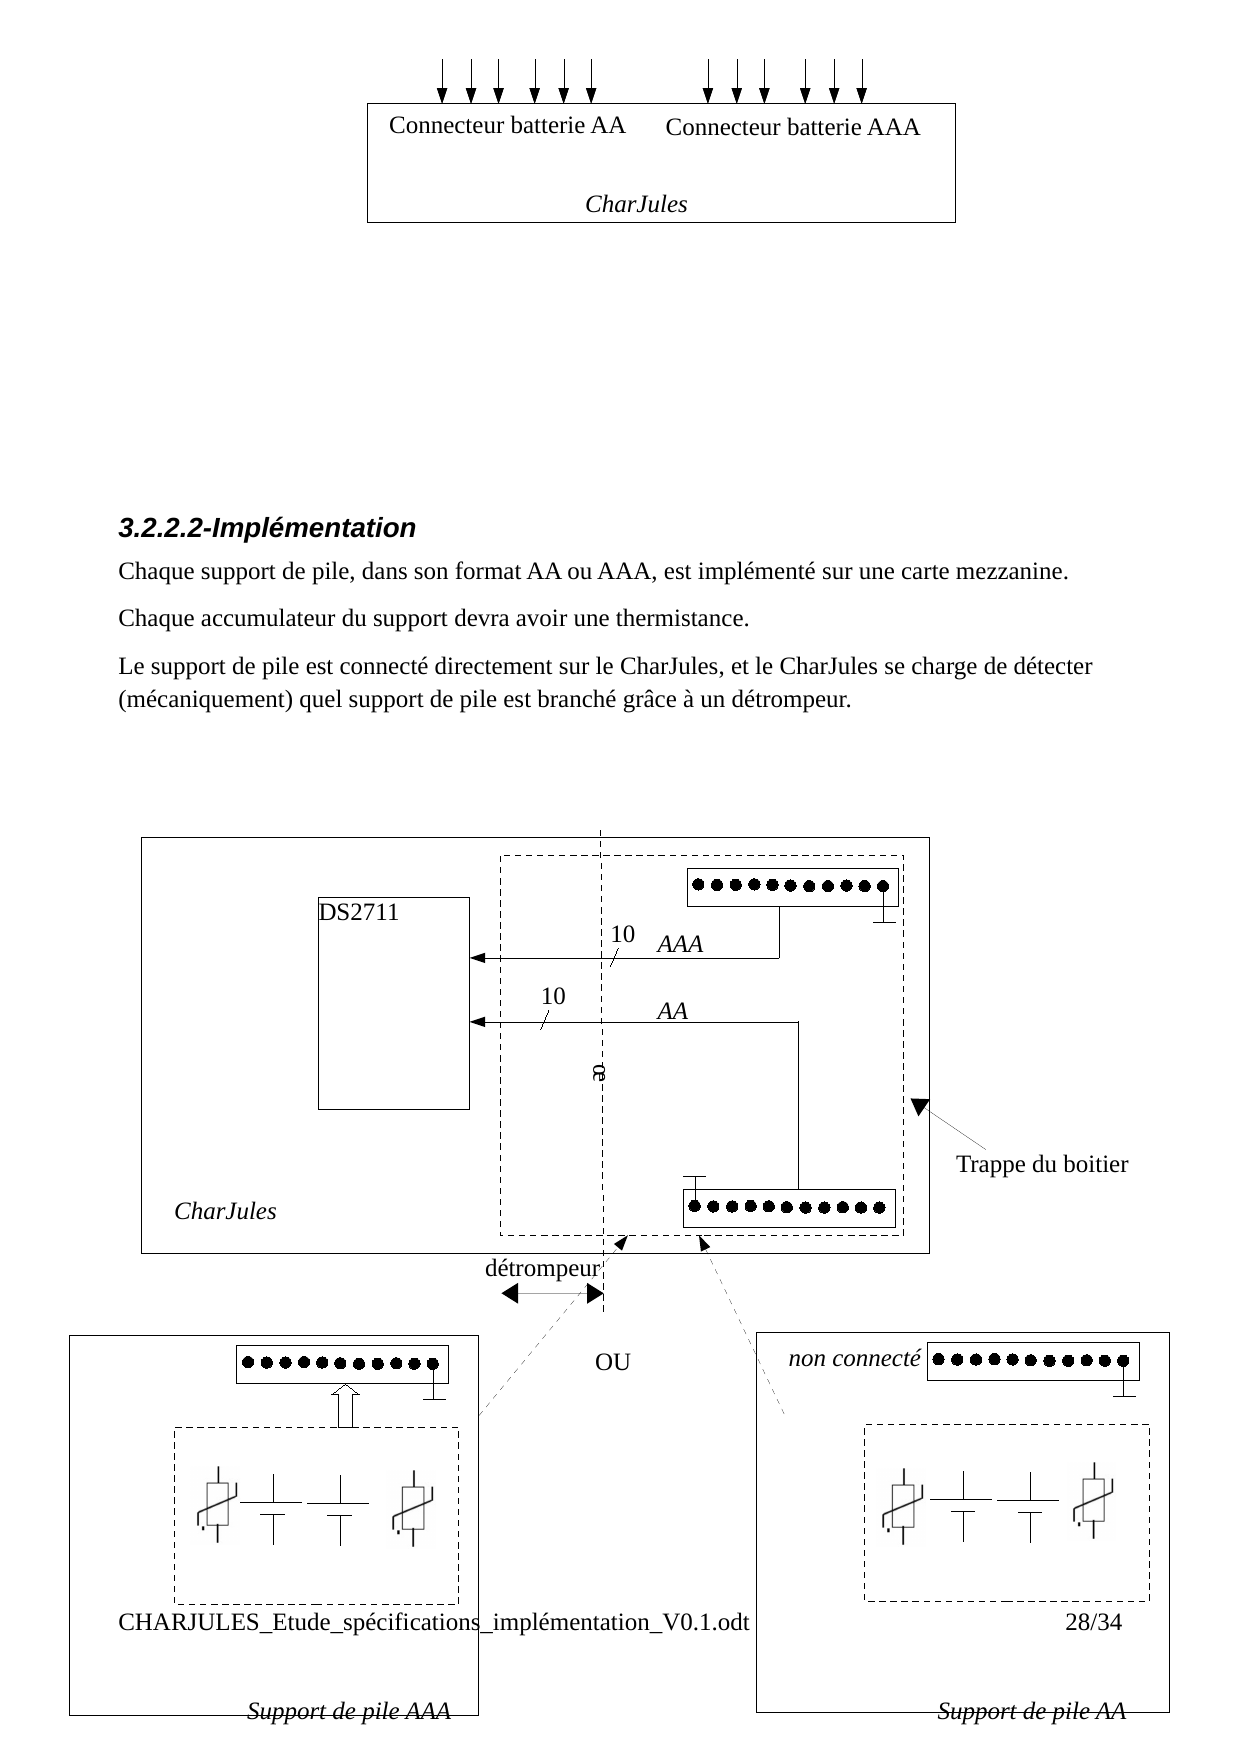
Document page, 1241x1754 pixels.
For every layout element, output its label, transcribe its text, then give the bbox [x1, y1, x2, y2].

text Chaque support de pile, dans son format AA ou AAA, est implémenté sur une carte mezzanine. [118, 556, 1122, 584]
picture [191, 1467, 240, 1544]
picture [876, 1469, 926, 1546]
subtitle 3.2.2.2-Implémentation [118, 511, 1122, 543]
picture [386, 1471, 436, 1548]
text Chaque accumulateur du support devra avoir une thermistance. [118, 603, 1122, 632]
text Le support de pile est connecté directement sur le CharJules, et le CharJules se charge de détecter (mécaniquement) quel support de pile est branché grâce à un détrompeur. [118, 651, 1122, 713]
picture [1067, 1463, 1116, 1540]
